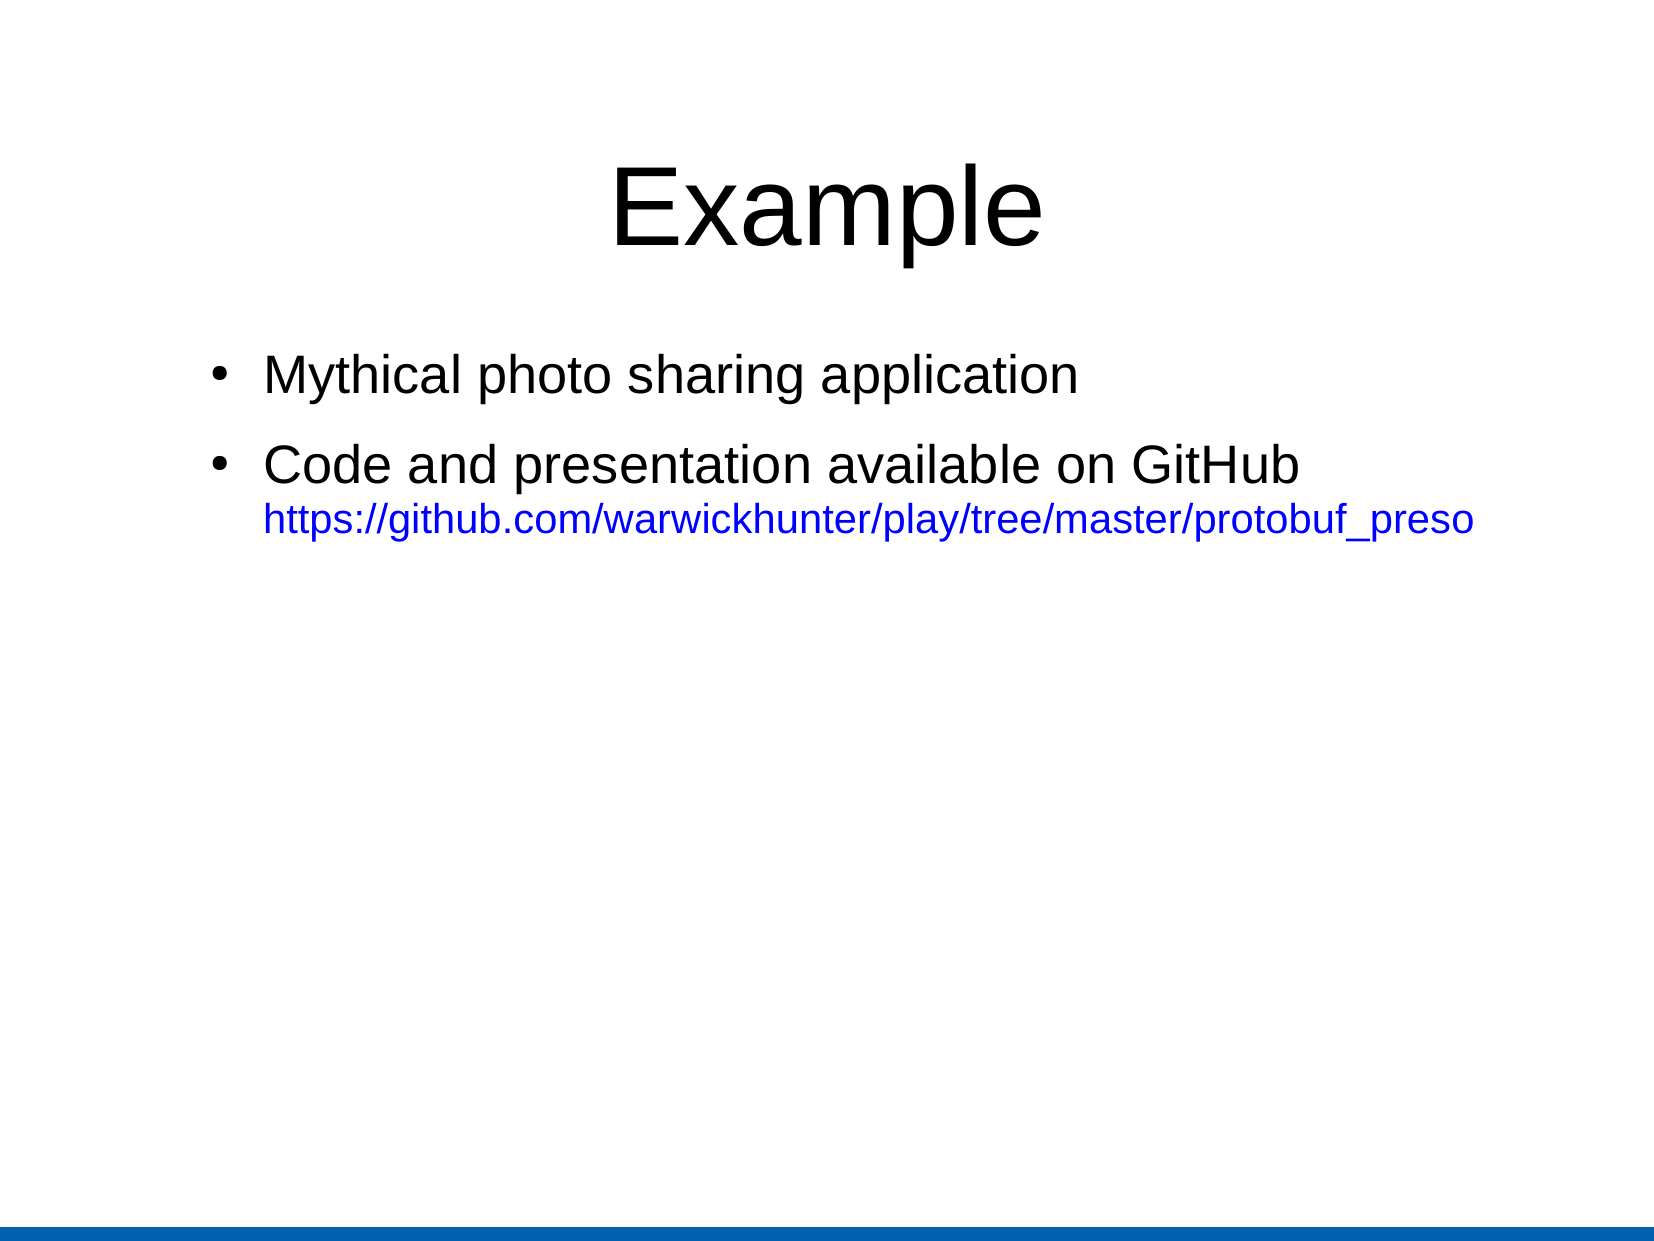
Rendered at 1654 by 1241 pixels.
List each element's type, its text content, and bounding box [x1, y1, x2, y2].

title Example [121, 102, 1534, 310]
list Mythical photo sharing application Code and presentation available on GitHub https://github.com/warwickhunter/play/tree/master/protobuf_preso [121, 344, 1534, 1126]
